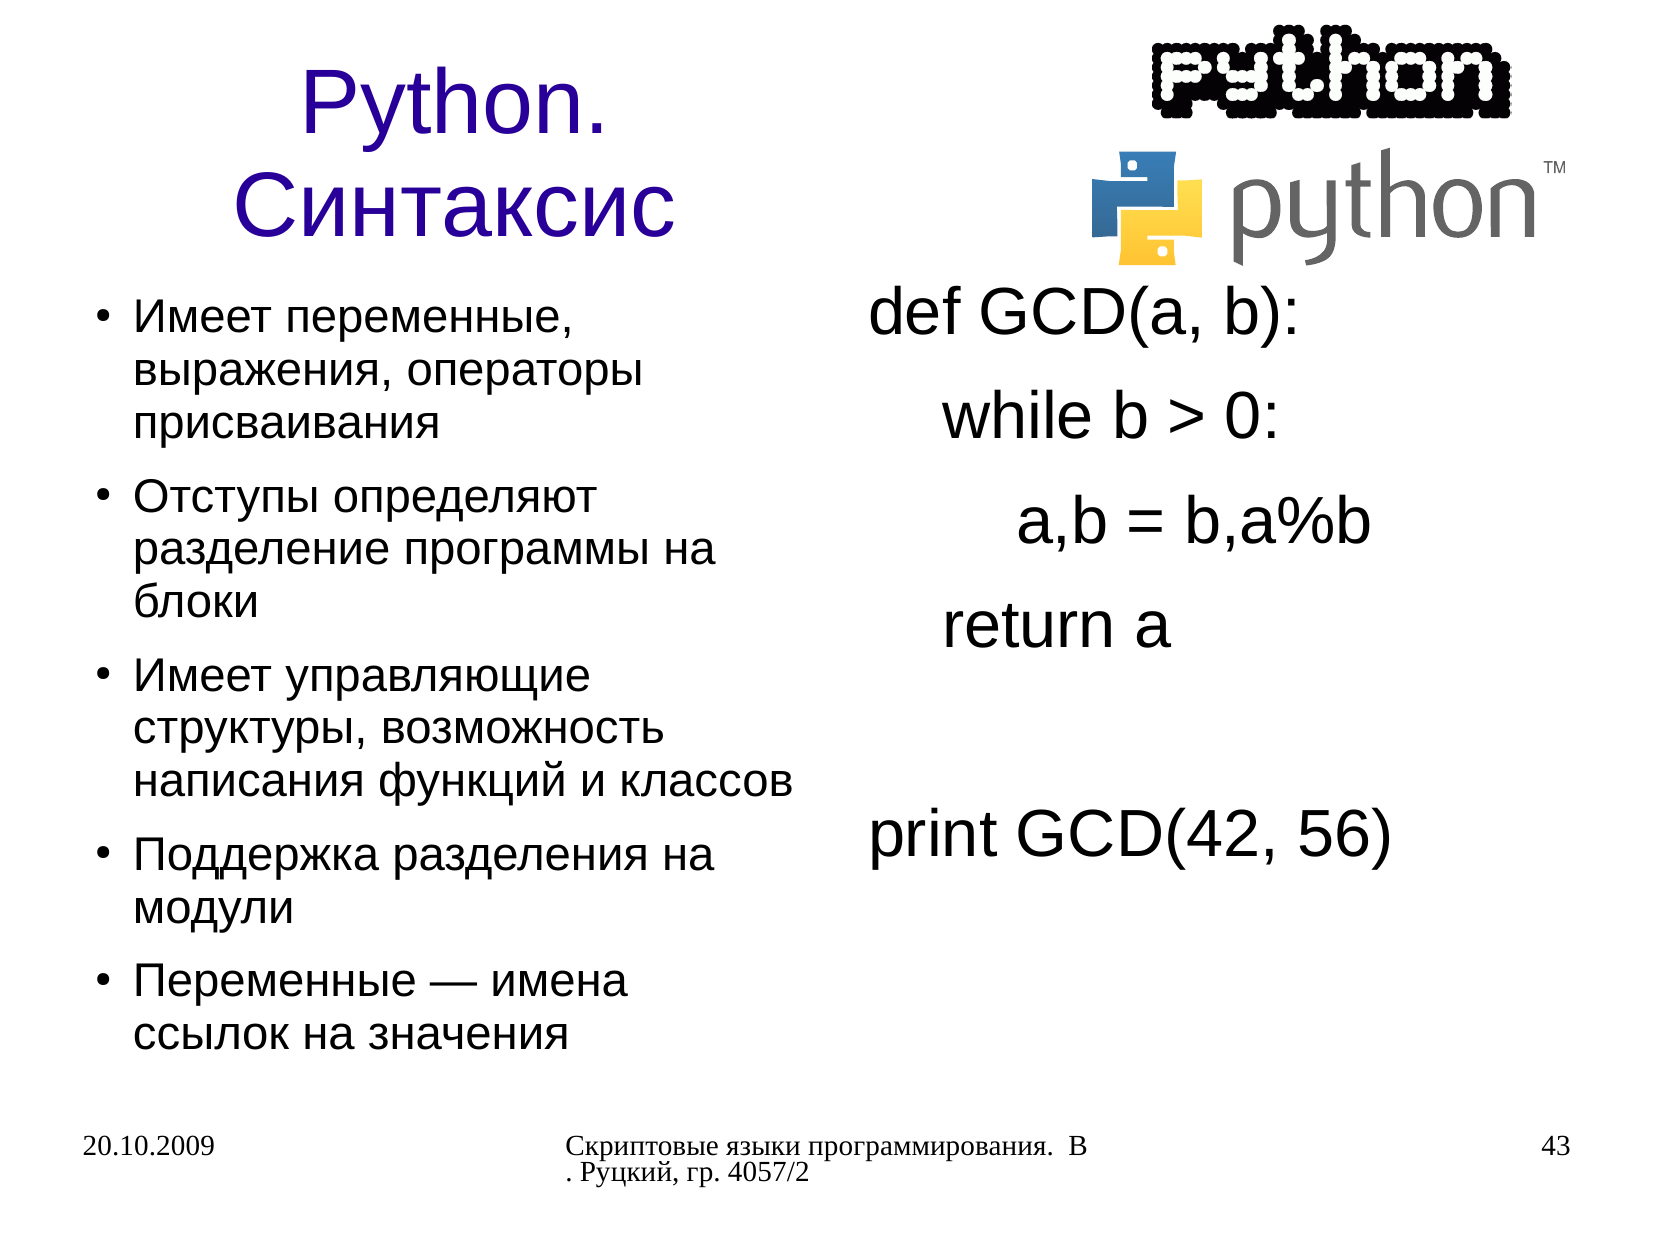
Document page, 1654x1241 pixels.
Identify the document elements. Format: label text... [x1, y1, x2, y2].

title Python. Синтаксис [82, 49, 827, 257]
picture [1151, 24, 1512, 119]
picture [1092, 147, 1565, 266]
list def GCD(a, b): while b > 0: a,b = b,a%b return a print GCD(42, 56) [797, 274, 1512, 1093]
list Имеет переменные, выражения, операторы присваивания Отступы определяют разделение программы на блоки Имеет управляющие структуры, возможность написания функций и классов Поддержка разделения на модули Переменные — имена ссылок на значения [82, 290, 798, 1109]
